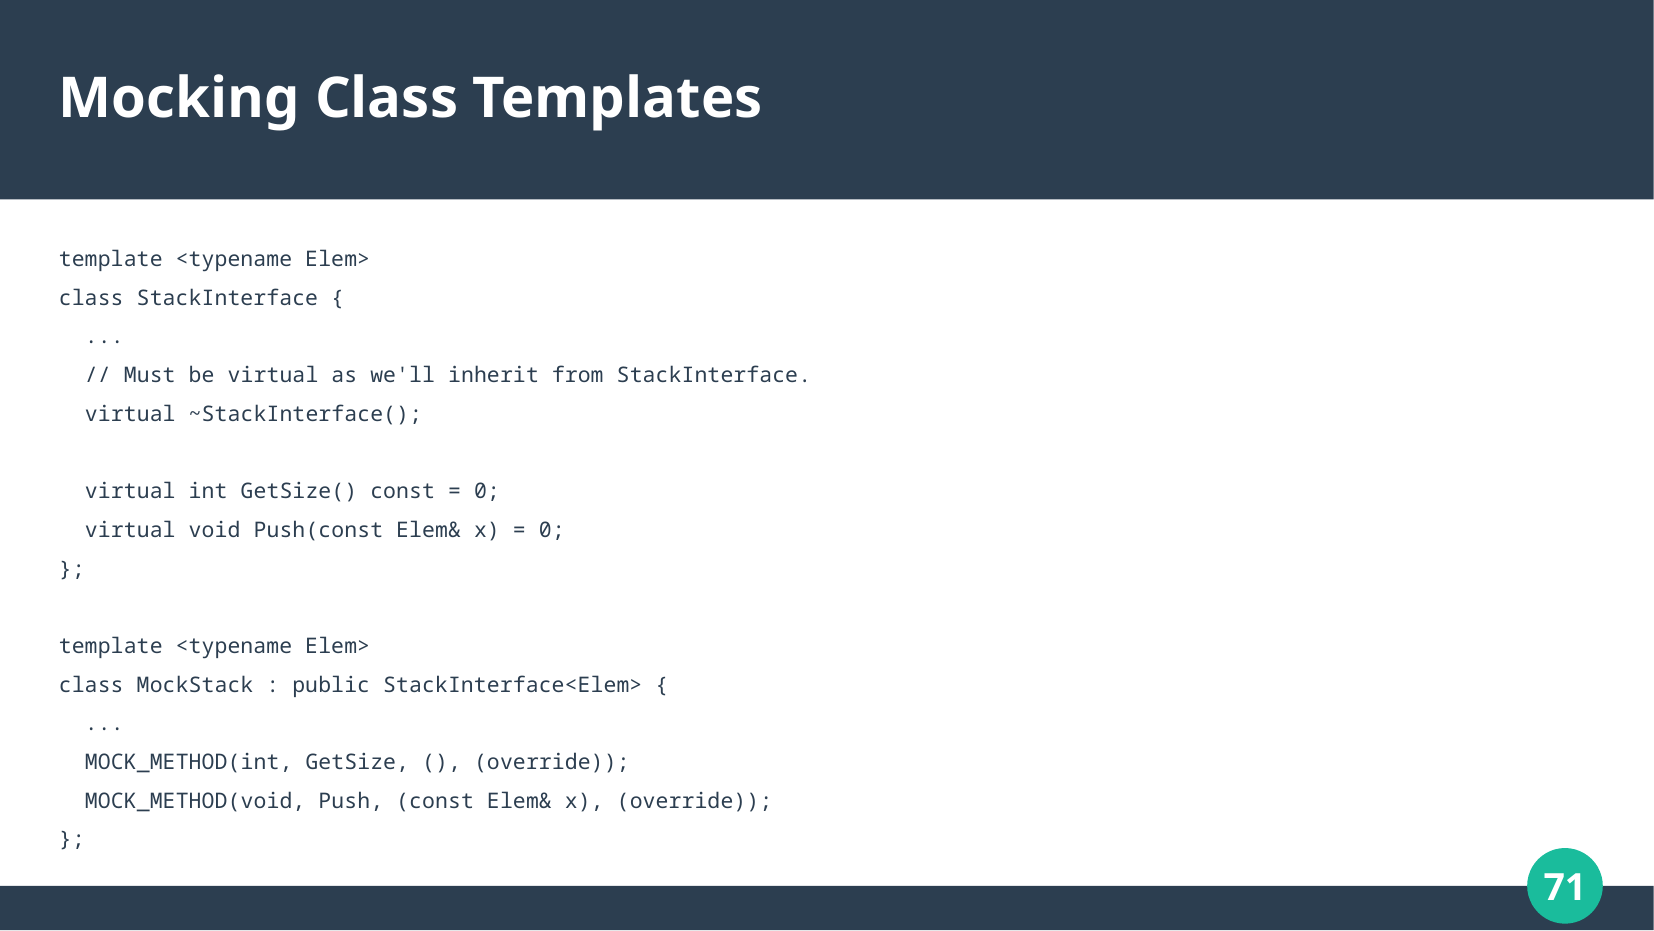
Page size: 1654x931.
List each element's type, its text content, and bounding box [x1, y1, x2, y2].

title Mocking Class Templates [59, 37, 1595, 155]
list template <typename Elem> class StackInterface { ... // Must be virtual as we'll inherit from StackInterface. virtual ~StackInterface(); virtual int GetSize() const = 0; virtual void Push(const Elem& x) = 0; }; template <typename Elem> class MockStack : public StackInterface<Elem> { ... MOCK_METHOD(int, GetSize, (), (override)); MOCK_METHOD(void, Push, (const Elem& x), (override)); }; [59, 243, 1595, 864]
